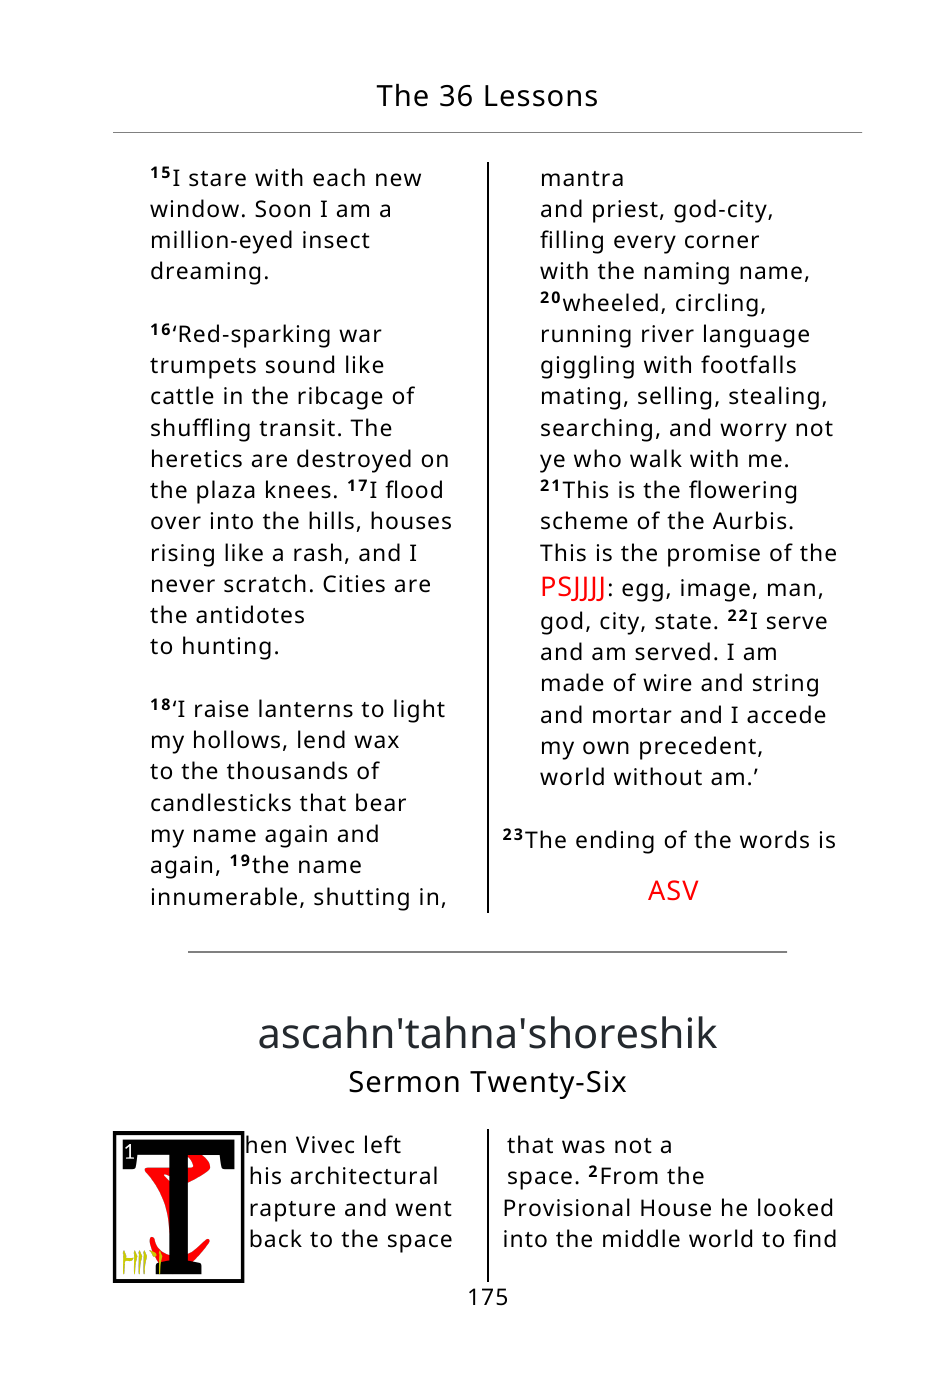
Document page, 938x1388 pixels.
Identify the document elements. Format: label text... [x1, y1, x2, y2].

text Sermon Twenty-Six [112, 1061, 862, 1101]
text rapture and went [245, 1191, 472, 1223]
text 15I stare with each new window. Soon I am a million-eyed insect dreaming. [150, 162, 454, 287]
text hen Vivec left [112, 1129, 472, 1160]
text mantra and priest, god-city, filling every corner with the naming name, 20wheeled, circling, running river language giggling with footfalls mating, selling, stealing, searching, and worry not ye who walk with me. 21This is the flowering scheme of the Aurbis. This is the promise of the PSJJJJ: egg, image, man, god, city, state. 22I serve and am served. I am made of wire and string and mortar and I accede my own precedent, world without am.’ [540, 162, 844, 792]
text back to the space [245, 1223, 472, 1254]
text 23The ending of the words is [502, 823, 862, 855]
text space. 2From the [502, 1160, 862, 1191]
text 18‘I raise lanterns to light my hollows, lend wax to the thousands of candlesticks that bear my name again and again, 19the name innumerable, shutting in, [150, 693, 454, 912]
text that was not a [502, 1129, 862, 1160]
picture [112, 1131, 245, 1283]
subtitle ascahn'tahna'shoreshik [112, 1004, 862, 1061]
text Provisional House he looked into the middle world to find [502, 1191, 862, 1254]
text 16‘Red-sparking war trumpets sound like cattle in the ribcage of shuffling transit. The heretics are destroyed on the plaza knees. 17I flood over into the hills, houses rising like a rash, and I never scratch. Cities are the antidotes to hunting. [150, 318, 454, 662]
text The 36 Lessons [112, 75, 862, 115]
text his architectural [245, 1160, 472, 1191]
text ASV [502, 872, 844, 909]
